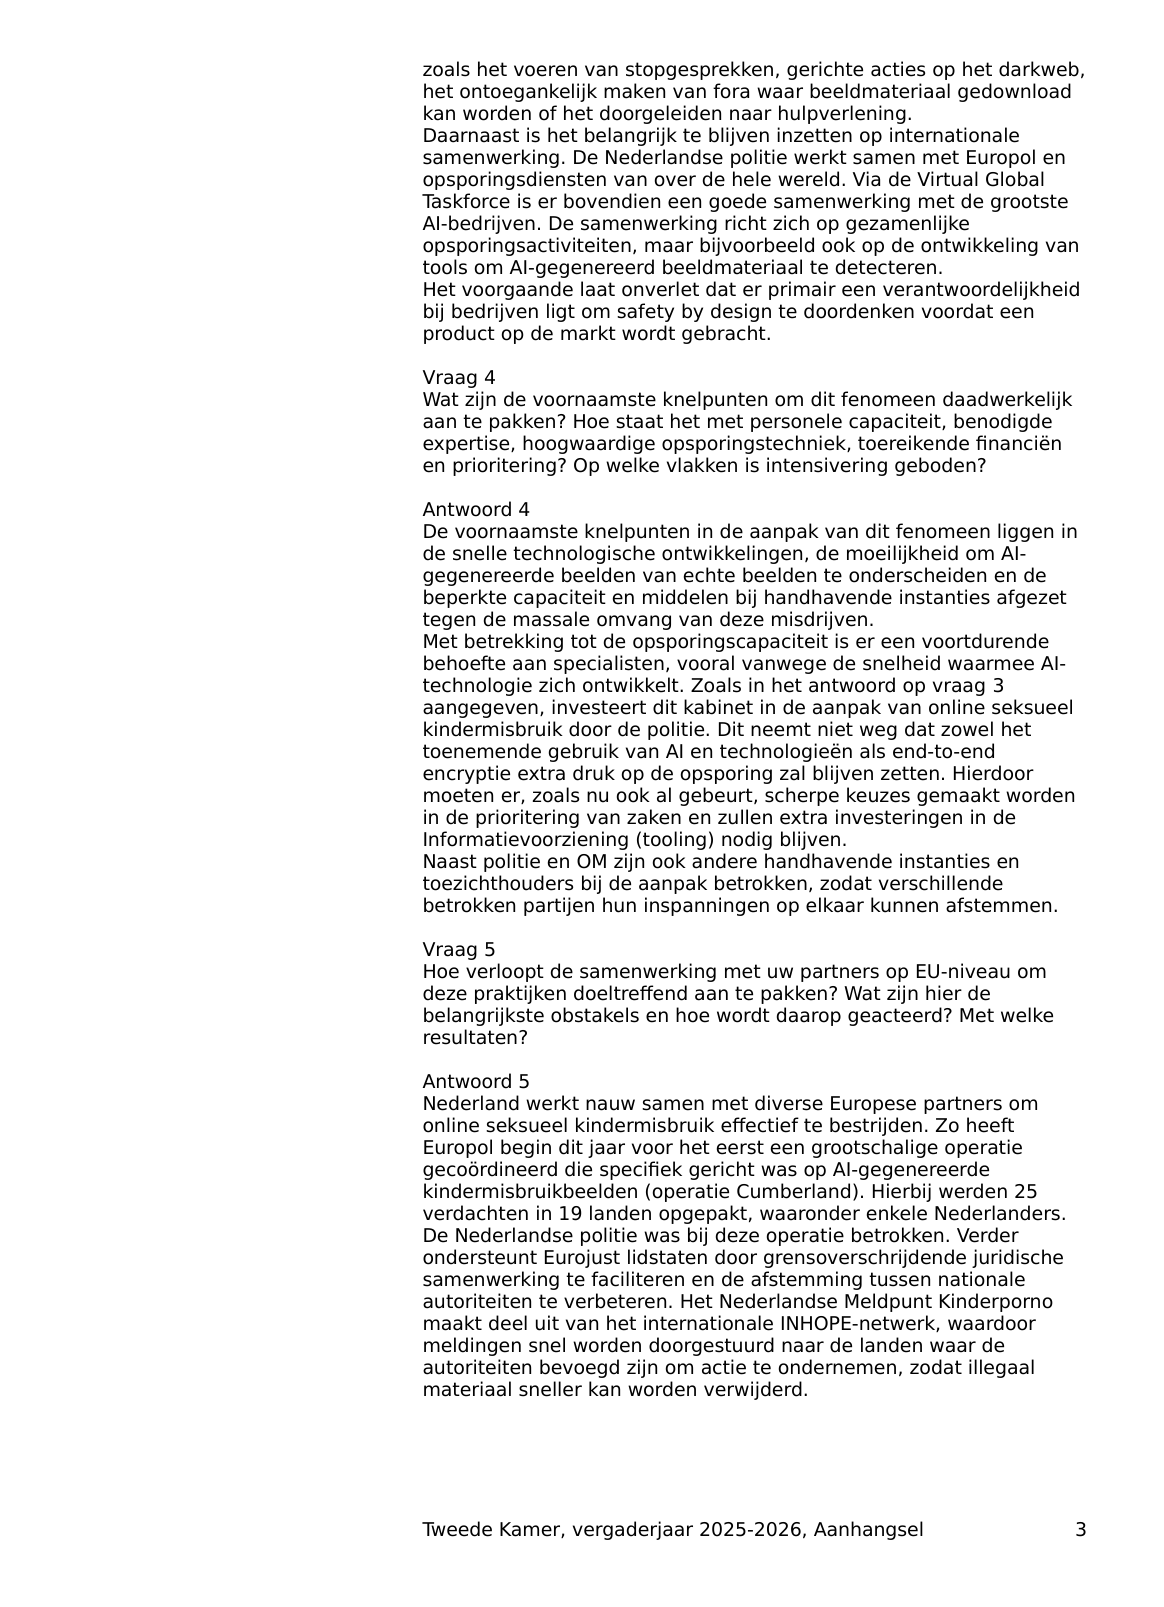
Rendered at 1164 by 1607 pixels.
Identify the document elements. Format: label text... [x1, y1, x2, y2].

text Vraag 4 [422, 367, 1087, 389]
text Nederland werkt nauw samen met diverse Europese partners om online seksueel kindermisbruik effectief te bestrijden. Zo heeft Europol begin dit jaar voor het eerst een grootschalige operatie gecoördineerd die specifiek gericht was op AI-gegenereerde kindermisbruikbeelden (operatie Cumberland). Hierbij werden 25 verdachten in 19 landen opgepakt, waaronder enkele Nederlanders. De Nederlandse politie was bij deze operatie betrokken. Verder ondersteunt Eurojust lidstaten door grensoverschrijdende juridische samenwerking te faciliteren en de afstemming tussen nationale autoriteiten te verbeteren. Het Nederlandse Meldpunt Kinderporno maakt deel uit van het internationale INHOPE-netwerk, waardoor meldingen snel worden doorgestuurd naar de landen waar de autoriteiten bevoegd zijn om actie te ondernemen, zodat illegaal materiaal sneller kan worden verwijderd. [422, 1093, 1087, 1401]
text Antwoord 5 [422, 1071, 1087, 1093]
text zoals het voeren van stopgesprekken, gerichte acties op het darkweb, het ontoegankelijk maken van fora waar beeldmateriaal gedownload kan worden of het doorgeleiden naar hulpverlening. [422, 59, 1087, 125]
text De voornaamste knelpunten in de aanpak van dit fenomeen liggen in de snelle technologische ontwikkelingen, de moeilijkheid om AI-gegenereerde beelden van echte beelden te onderscheiden en de beperkte capaciteit en middelen bij handhavende instanties afgezet tegen de massale omvang van deze misdrijven. [422, 521, 1087, 631]
text Naast politie en OM zijn ook andere handhavende instanties en toezichthouders bij de aanpak betrokken, zodat verschillende betrokken partijen hun inspanningen op elkaar kunnen afstemmen. [422, 851, 1087, 917]
text Hoe verloopt de samenwerking met uw partners op EU-niveau om deze praktijken doeltreffend aan te pakken? Wat zijn hier de belangrijkste obstakels en hoe wordt daarop geacteerd? Met welke resultaten? [422, 961, 1087, 1049]
text Met betrekking tot de opsporingscapaciteit is er een voortdurende behoefte aan specialisten, vooral vanwege de snelheid waarmee AI-technologie zich ontwikkelt. Zoals in het antwoord op vraag 3 aangegeven, investeert dit kabinet in de aanpak van online seksueel kindermisbruik door de politie. Dit neemt niet weg dat zowel het toenemende gebruik van AI en technologieën als end-to-end encryptie extra druk op de opsporing zal blijven zetten. Hierdoor moeten er, zoals nu ook al gebeurt, scherpe keuzes gemaakt worden in de prioritering van zaken en zullen extra investeringen in de Informatievoorziening (tooling) nodig blijven. [422, 631, 1087, 851]
text Vraag 5 [422, 939, 1087, 961]
text Daarnaast is het belangrijk te blijven inzetten op internationale samenwerking. De Nederlandse politie werkt samen met Europol en opsporingsdiensten van over de hele wereld. Via de Virtual Global Taskforce is er bovendien een goede samenwerking met de grootste AI-bedrijven. De samenwerking richt zich op gezamenlijke opsporingsactiviteiten, maar bijvoorbeeld ook op de ontwikkeling van tools om AI-gegenereerd beeldmateriaal te detecteren. [422, 125, 1087, 279]
text Het voorgaande laat onverlet dat er primair een verantwoordelijkheid bij bedrijven ligt om safety by design te doordenken voordat een product op de markt wordt gebracht. [422, 279, 1087, 345]
text Wat zijn de voornaamste knelpunten om dit fenomeen daadwerkelijk aan te pakken? Hoe staat het met personele capaciteit, benodigde expertise, hoogwaardige opsporingstechniek, toereikende financiën en prioritering? Op welke vlakken is intensivering geboden? [422, 389, 1087, 477]
text Antwoord 4 [422, 499, 1087, 521]
